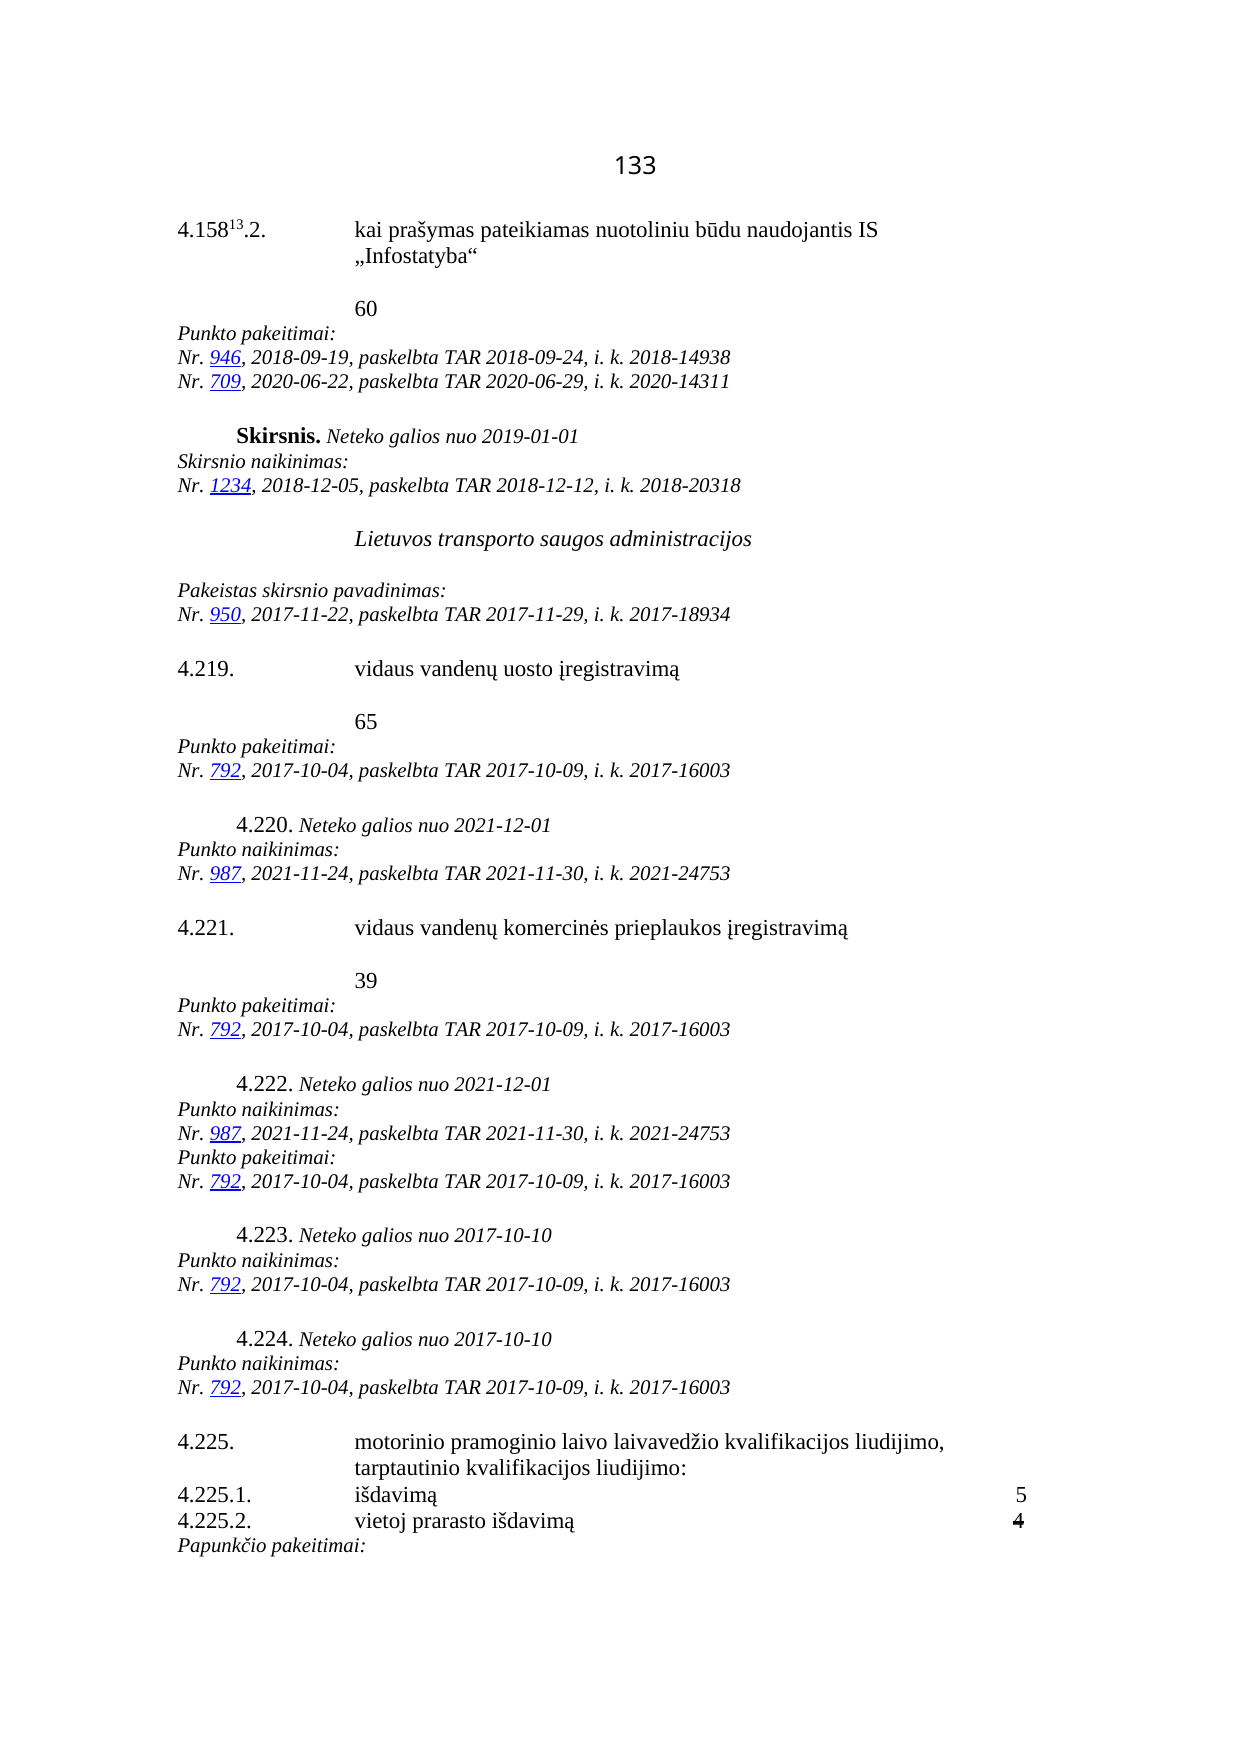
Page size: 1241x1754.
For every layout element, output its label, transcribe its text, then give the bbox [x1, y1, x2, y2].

text Punkto pakeitimai: [177, 734, 1093, 758]
text Punkto naikinimas: [177, 837, 1093, 861]
text 4.225.1. išdavimą 5 [177, 1481, 1034, 1507]
text Nr. 792, 2017-10-04, paskelbta TAR 2017-10-09, i. k. 2017-16003 [177, 1017, 1093, 1041]
text 4.224. Neteko galios nuo 2017-10-10 [177, 1325, 1093, 1351]
text Nr. 987, 2021-11-24, paskelbta TAR 2021-11-30, i. k. 2021-24753 [177, 1121, 1093, 1144]
text Punkto naikinimas: [177, 1248, 1093, 1272]
text Punkto pakeitimai: [177, 993, 1093, 1017]
text 4.225.2. vietoj prarasto išdavimą 4 [177, 1507, 1093, 1533]
text 4.220. Neteko galios nuo 2021-12-01 [177, 811, 1093, 837]
text 4.225. motorinio pramoginio laivo laivavedžio kvalifikacijos liudijimo, tarptautinio kvalifikacijos liudijimo: [177, 1428, 1034, 1481]
text 4.221. vidaus vandenų komercinės prieplaukos įregistravimą 39 [177, 914, 945, 993]
text Nr. 709, 2020-06-22, paskelbta TAR 2020-06-29, i. k. 2020-14311 [177, 369, 1093, 393]
text Punkto pakeitimai: [177, 1144, 1093, 1169]
text Punkto naikinimas: [177, 1351, 1093, 1375]
text 4.15813.2. kai prašymas pateikiamas nuotoliniu būdu naudojantis IS „Infostatyba“ 60 [177, 216, 1004, 321]
text Papunkčio pakeitimai: [177, 1533, 1093, 1557]
text Nr. 950, 2017-11-22, paskelbta TAR 2017-11-29, i. k. 2017-18934 [177, 602, 1093, 626]
text Lietuvos transporto saugos administracijos [354, 525, 945, 578]
text Skirsnio naikinimas: [177, 448, 1093, 473]
text 4.219. vidaus vandenų uosto įregistravimą 65 [177, 655, 945, 734]
text 4.222. Neteko galios nuo 2021-12-01 [177, 1070, 1093, 1096]
text Punkto naikinimas: [177, 1096, 1093, 1121]
text Nr. 1234, 2018-12-05, paskelbta TAR 2018-12-12, i. k. 2018-20318 [177, 473, 1093, 497]
text Nr. 792, 2017-10-04, paskelbta TAR 2017-10-09, i. k. 2017-16003 [177, 1272, 1093, 1296]
text Nr. 792, 2017-10-04, paskelbta TAR 2017-10-09, i. k. 2017-16003 [177, 1375, 1093, 1399]
text Pakeistas skirsnio pavadinimas: [177, 578, 1093, 602]
text Nr. 792, 2017-10-04, paskelbta TAR 2017-10-09, i. k. 2017-16003 [177, 1169, 1093, 1193]
text Nr. 987, 2021-11-24, paskelbta TAR 2021-11-30, i. k. 2021-24753 [177, 861, 1093, 885]
text Punkto pakeitimai: [177, 321, 1093, 345]
text Skirsnis. Neteko galios nuo 2019-01-01 [177, 422, 1093, 448]
text Nr. 792, 2017-10-04, paskelbta TAR 2017-10-09, i. k. 2017-16003 [177, 758, 1093, 782]
text Nr. 946, 2018-09-19, paskelbta TAR 2018-09-24, i. k. 2018-14938 [177, 345, 1093, 369]
text 4.223. Neteko galios nuo 2017-10-10 [177, 1221, 1093, 1248]
